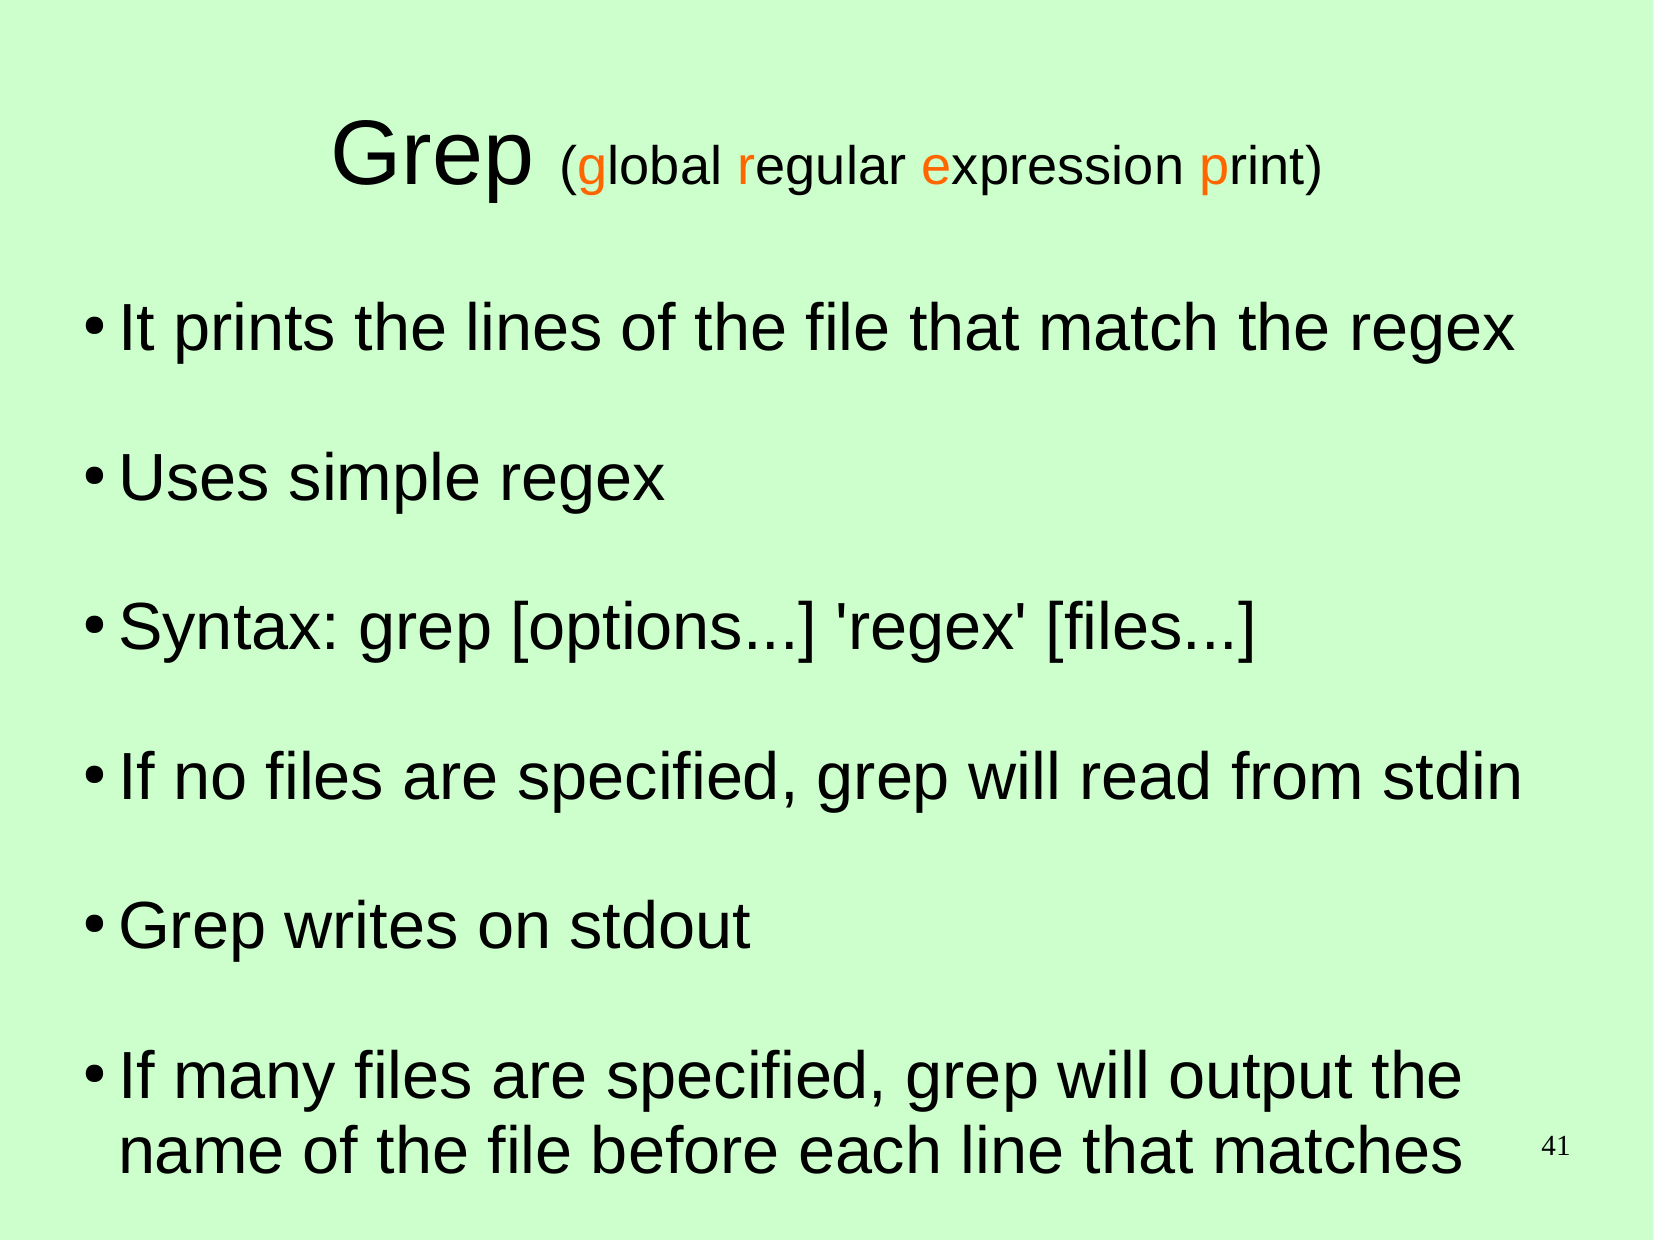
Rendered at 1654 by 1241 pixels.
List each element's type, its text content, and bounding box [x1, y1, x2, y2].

title Grep (global regular expression print) [82, 49, 1571, 257]
subtitle It prints the lines of the file that match the regex Uses simple regex Syntax: grep [options...] 'regex' [files...] If no files are specified, grep will read from stdin Grep writes on stdout If many files are specified, grep will output the name of the file before each line that matches [82, 290, 1571, 1188]
